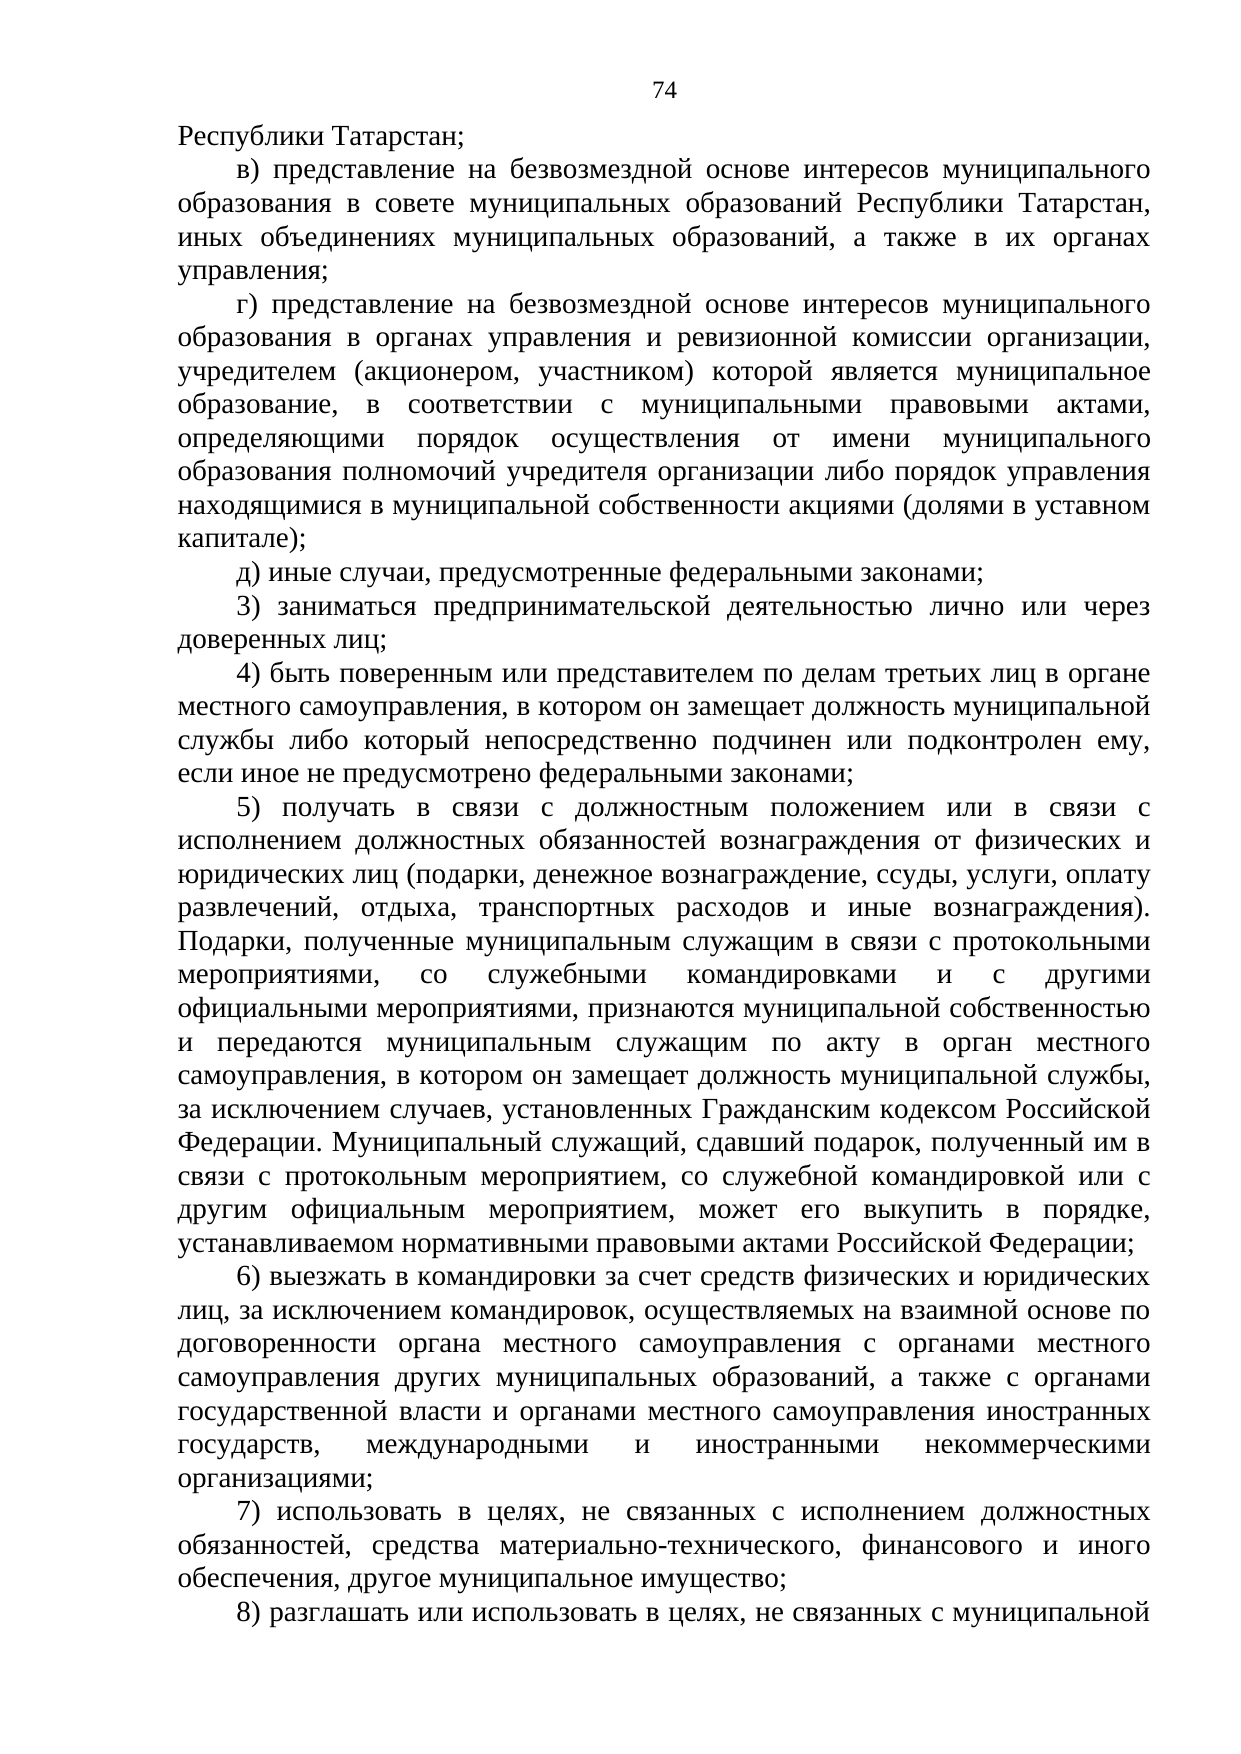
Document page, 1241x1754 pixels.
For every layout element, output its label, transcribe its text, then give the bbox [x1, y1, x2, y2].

text 4) быть поверенным или представителем по делам третьих лиц в органе местного самоуправления, в котором он замещает должность муниципальной службы либо который непосредственно подчинен или подконтролен ему, если иное не предусмотрено федеральными законами; [177, 655, 1152, 789]
text 8) разглашать или использовать в целях, не связанных с муниципальной [177, 1594, 1152, 1627]
text 6) выезжать в командировки за счет средств физических и юридических лиц, за исключением командировок, осуществляемых на взаимной основе по договоренности органа местного самоуправления с органами местного самоуправления других муниципальных образований, а также с органами государственной власти и органами местного самоуправления иностранных государств, международными и иностранными некоммерческими организациями; [177, 1258, 1152, 1493]
text 3) заниматься предпринимательской деятельностью лично или через доверенных лиц; [177, 588, 1152, 655]
text 5) получать в связи с должностным положением или в связи с исполнением должностных обязанностей вознаграждения от физических и юридических лиц (подарки, денежное вознаграждение, ссуды, услуги, оплату развлечений, отдыха, транспортных расходов и иные вознаграждения). Подарки, полученные муниципальным служащим в связи с протокольными мероприятиями, со служебными командировками и с другими официальными мероприятиями, признаются муниципальной собственностью и передаются муниципальным служащим по акту в орган местного самоуправления, в котором он замещает должность муниципальной службы, за исключением случаев, установленных Гражданским кодексом Российской Федерации. Муниципальный служащий, сдавший подарок, полученный им в связи с протокольным мероприятием, со служебной командировкой или с другим официальным мероприятием, может его выкупить в порядке, устанавливаемом нормативными правовыми актами Российской Федерации; [177, 789, 1152, 1258]
text 7) использовать в целях, не связанных с исполнением должностных обязанностей, средства материально-технического, финансового и иного обеспечения, другое муниципальное имущество; [177, 1493, 1152, 1594]
text Республики Татарстан; [177, 118, 1152, 152]
text д) иные случаи, предусмотренные федеральными законами; [177, 554, 1152, 588]
text г) представление на безвозмездной основе интересов муниципального образования в органах управления и ревизионной комиссии организации, учредителем (акционером, участником) которой является муниципальное образование, в соответствии с муниципальными правовыми актами, определяющими порядок осуществления от имени муниципального образования полномочий учредителя организации либо порядок управления находящимися в муниципальной собственности акциями (долями в уставном капитале); [177, 286, 1152, 554]
text в) представление на безвозмездной основе интересов муниципального образования в совете муниципальных образований Республики Татарстан, иных объединениях муниципальных образований, а также в их органах управления; [177, 152, 1152, 286]
